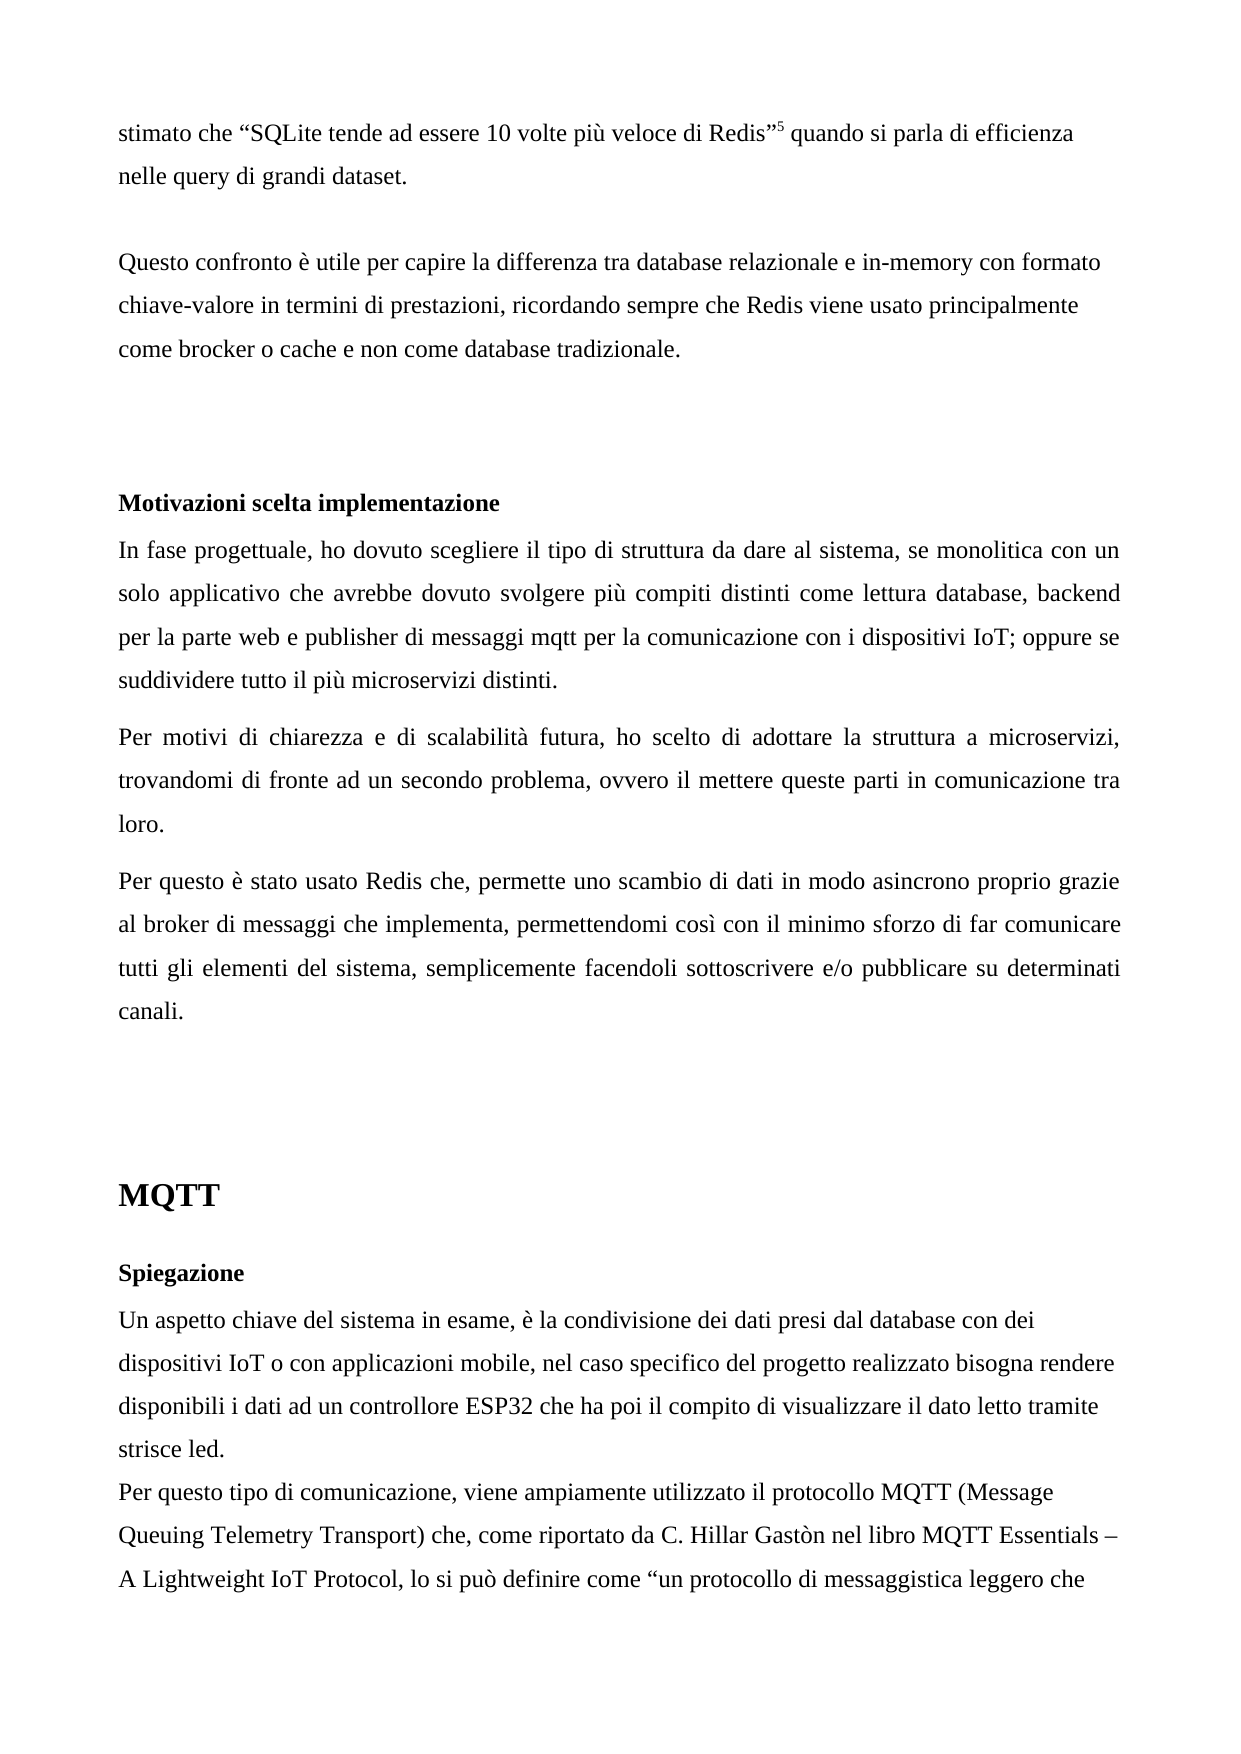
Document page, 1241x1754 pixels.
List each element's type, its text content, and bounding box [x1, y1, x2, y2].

text Un aspetto chiave del sistema in esame, è la condivisione dei dati presi dal database con dei dispositivi IoT o con applicazioni mobile, nel caso specifico del progetto realizzato bisogna rendere disponibili i dati ad un controllore ESP32 che ha poi il compito di visualizzare il dato letto tramite strisce led. [118, 1305, 1122, 1463]
subtitle Motivazioni scelta implementazione [118, 488, 1122, 517]
text Questo confronto è utile per capire la differenza tra database relazionale e in-memory con formato chiave-valore in termini di prestazioni, ricordando sempre che Redis viene usato principalmente come brocker o cache e non come database tradizionale. [118, 247, 1122, 362]
subtitle MQTT [118, 1175, 1122, 1213]
text Per questo tipo di comunicazione, viene ampiamente utilizzato il protocollo MQTT (Message Queuing Telemetry Transport) che, come riportato da C. Hillar Gastòn nel libro MQTT Essentials – A Lightweight IoT Protocol, lo si può definire come “un protocollo di messaggistica leggero che [118, 1477, 1122, 1592]
subtitle Spiegazione [118, 1258, 1122, 1286]
text stimato che “SQLite tende ad essere 10 volte più veloce di Redis”5 quando si parla di efficienza nelle query di grandi dataset. [118, 118, 1122, 190]
text Per motivi di chiarezza e di scalabilità futura, ho scelto di adottare la struttura a microservizi, trovandomi di fronte ad un secondo problema, ovvero il mettere queste parti in comunicazione tra loro. [118, 722, 1122, 837]
text In fase progettuale, ho dovuto scegliere il tipo di struttura da dare al sistema, se monolitica con un solo applicativo che avrebbe dovuto svolgere più compiti distinti come lettura database, backend per la parte web e publisher di messaggi mqtt per la comunicazione con i dispositivi IoT; oppure se suddividere tutto il più microservizi distinti. [118, 535, 1122, 693]
text Per questo è stato usato Redis che, permette uno scambio di dati in modo asincrono proprio grazie al broker di messaggi che implementa, permettendomi così con il minimo sforzo di far comunicare tutti gli elementi del sistema, semplicemente facendoli sottoscrivere e/o pubblicare su determinati canali. [118, 866, 1122, 1024]
